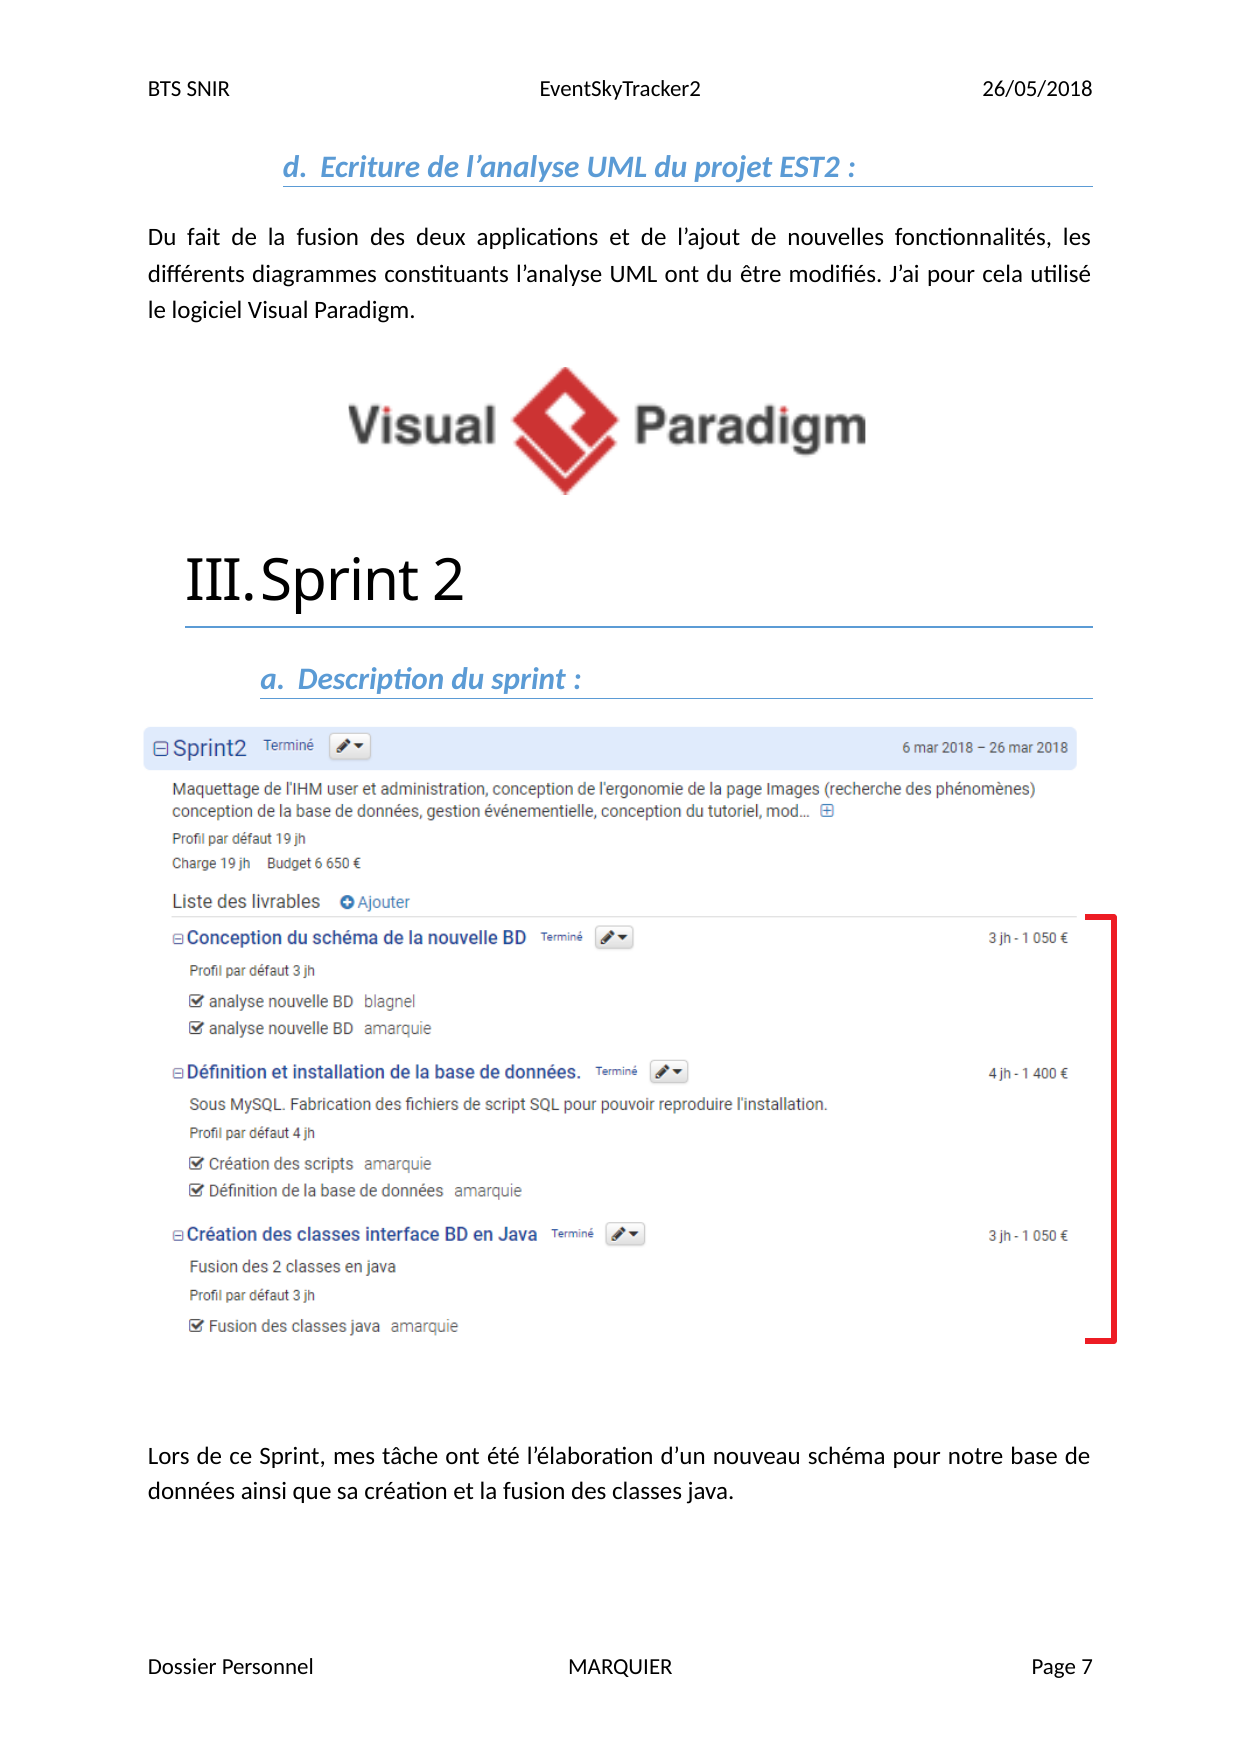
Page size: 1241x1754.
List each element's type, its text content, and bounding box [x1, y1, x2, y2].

picture [139, 721, 1085, 1353]
list Ecriture de l’analyse UML du projet EST2 : [283, 148, 1093, 186]
text Du fait de la fusion des deux applications et de l’ajout de nouvelles fonctionnalités, les différents diagrammes constituants l’analyse UML ont du être modifiés. J’ai pour cela utilisé le logiciel Visual Paradigm. [148, 222, 1093, 325]
list Description du sprint : [260, 659, 1093, 698]
title Sprint 2 [185, 538, 1093, 626]
text Lors de ce Sprint, mes tâche ont été l’élaboration d’un nouveau schéma pour notre base de données ainsi que sa création et la fusion des classes java. [148, 1440, 1093, 1506]
picture [348, 367, 866, 495]
